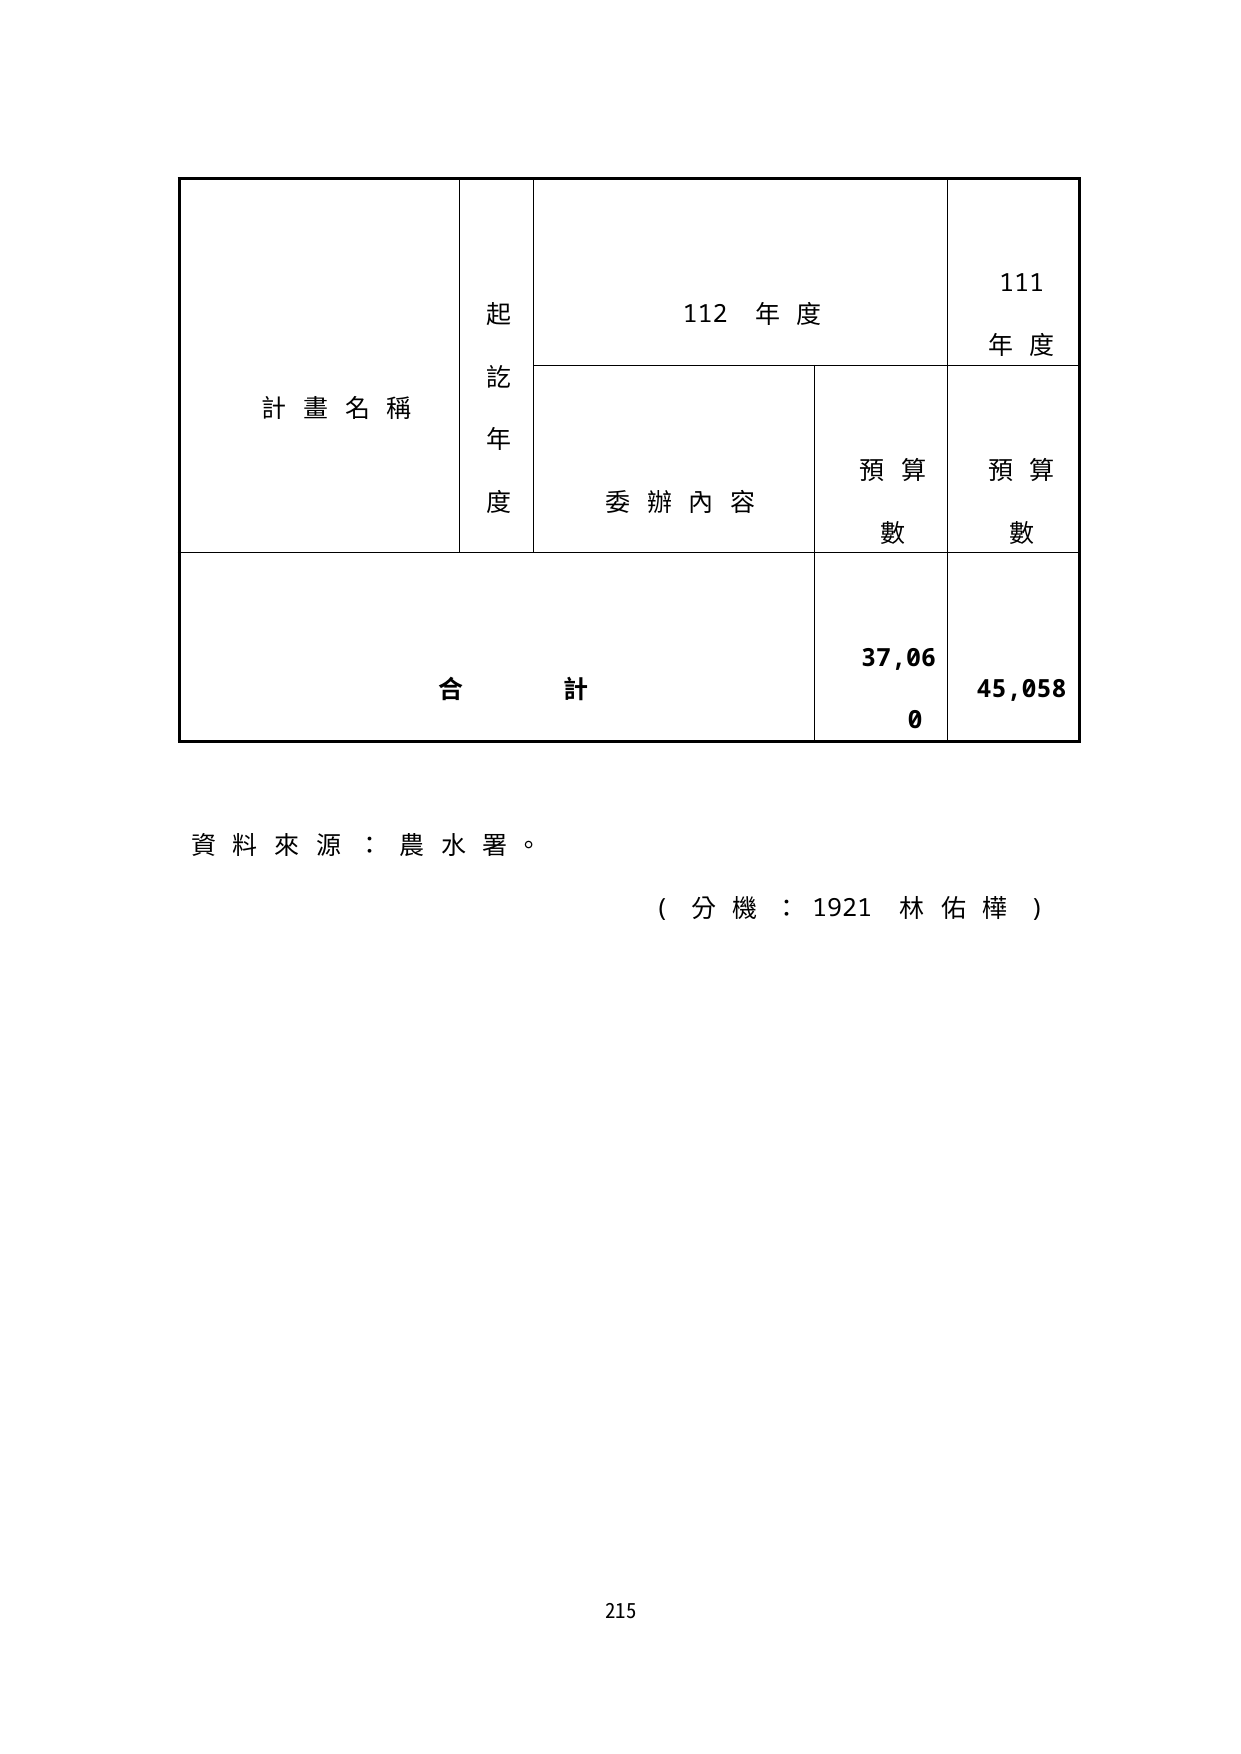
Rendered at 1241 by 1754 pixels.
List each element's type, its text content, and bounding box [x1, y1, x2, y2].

table_header 起訖年度 [460, 180, 533, 552]
table_header 111年度 [948, 180, 1078, 365]
table_cell 37,060 [815, 553, 947, 740]
table_header 112年度 [534, 180, 947, 365]
table_header 計畫名稱 [181, 180, 459, 552]
table_cell 合 計 [181, 553, 814, 740]
table_cell 預算數 [948, 366, 1078, 552]
table_cell 委辦內容 [534, 366, 814, 552]
text (分機：1921 林佑樺) [183, 865, 1058, 927]
text 資料來源：農水署。 [168, 802, 1058, 865]
table_cell 45,058 [948, 553, 1078, 740]
table_cell 預算數 [815, 366, 947, 552]
